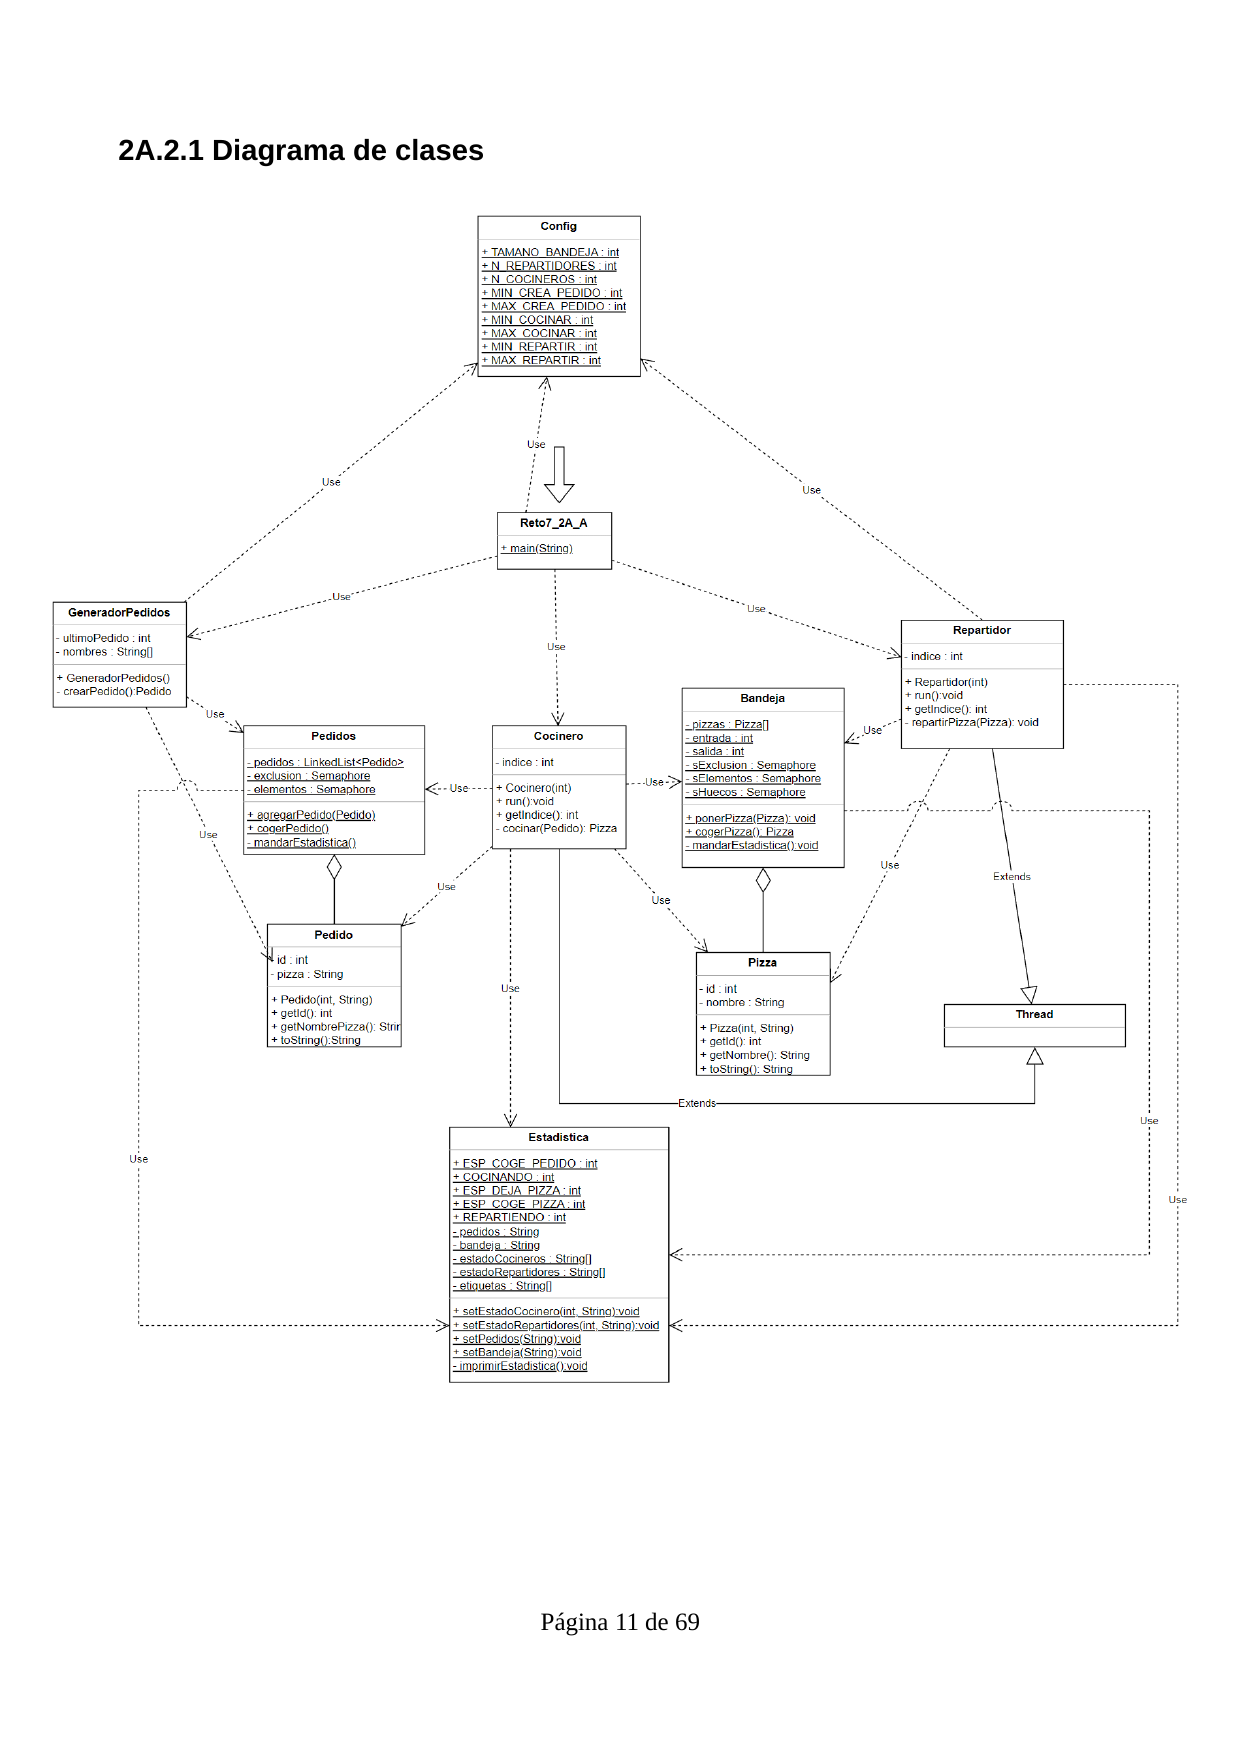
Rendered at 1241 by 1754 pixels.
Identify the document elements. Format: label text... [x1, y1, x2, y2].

picture [47, 208, 1197, 1395]
subtitle 2A.2.1 Diagrama de clases [118, 133, 1122, 166]
